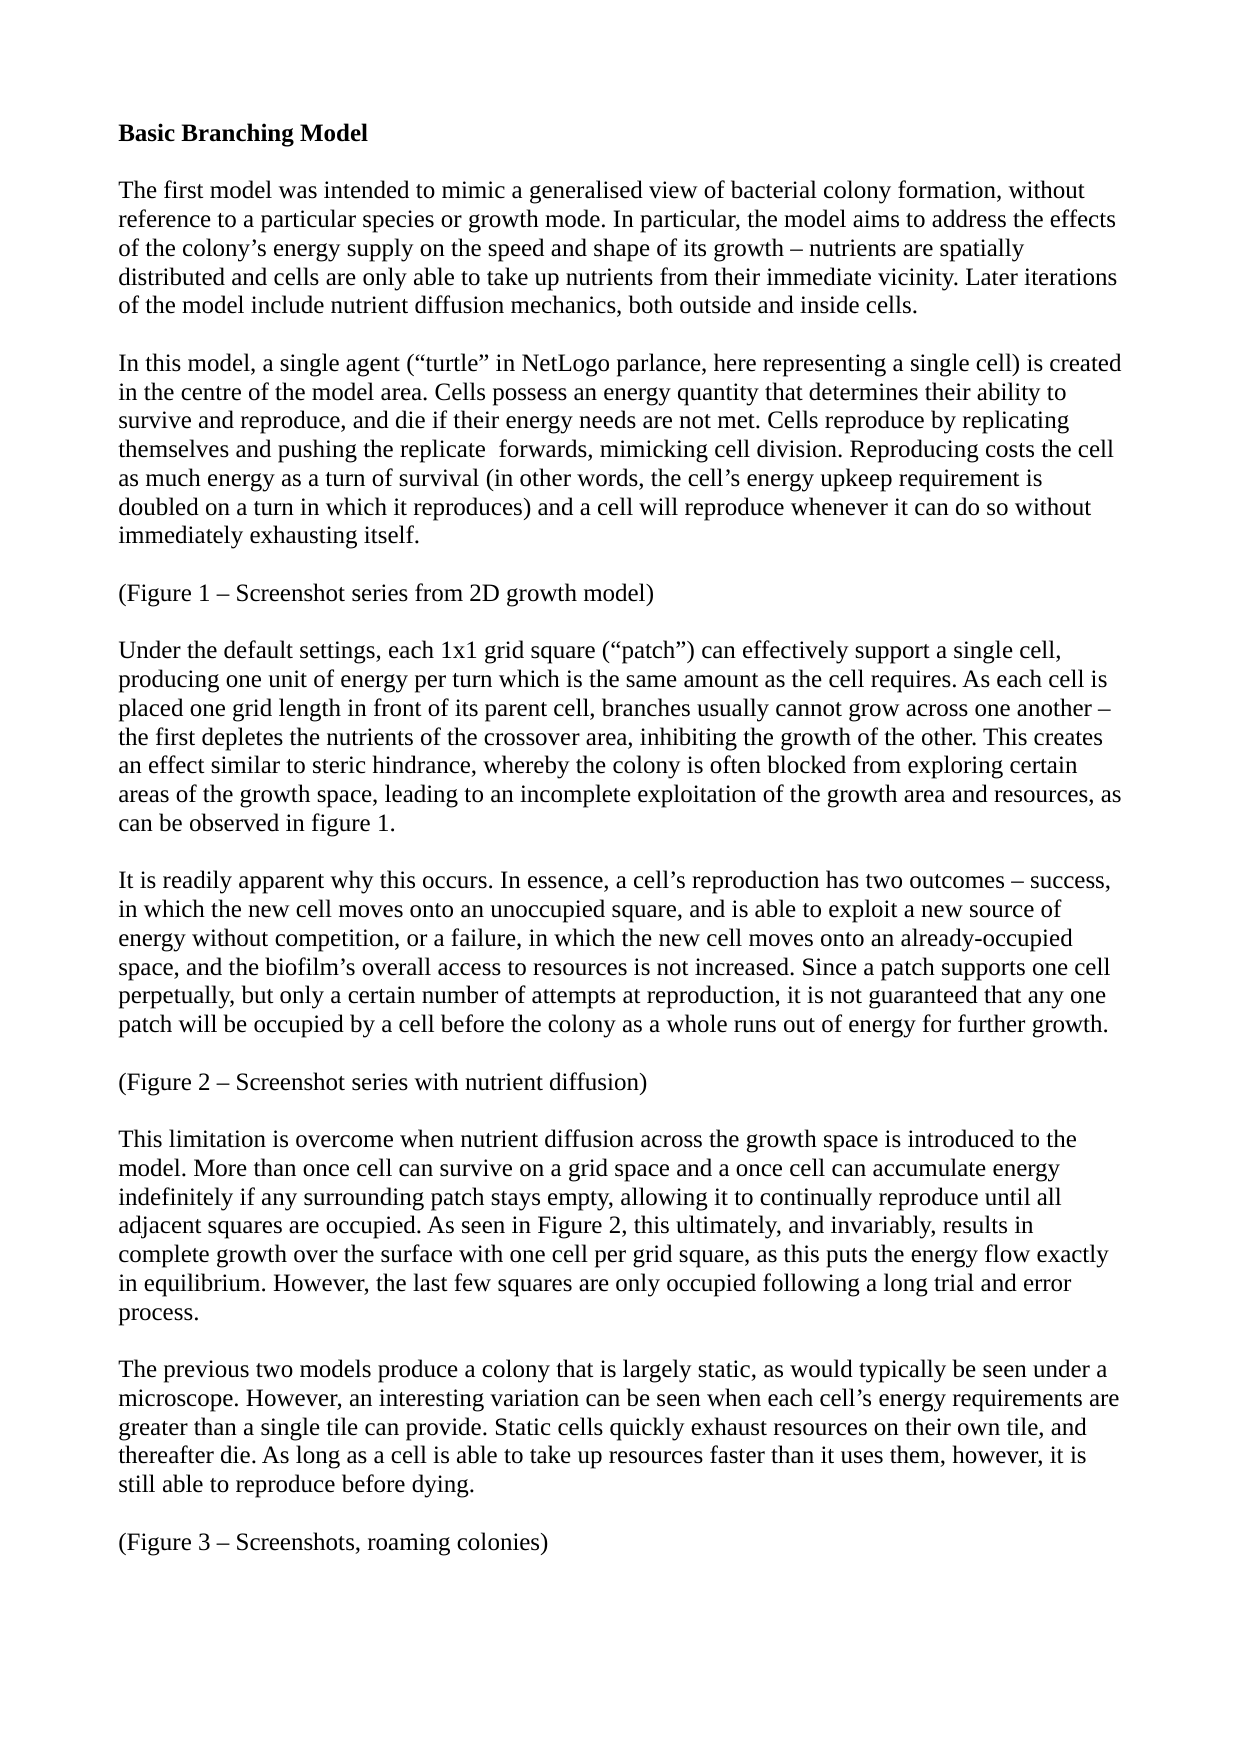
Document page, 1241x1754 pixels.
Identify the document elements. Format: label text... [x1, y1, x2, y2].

text (Figure 3 – Screenshots, roaming colonies) [118, 1527, 1122, 1556]
text The previous two models produce a colony that is largely static, as would typically be seen under a microscope. However, an interesting variation can be seen when each cell’s energy requirements are greater than a single tile can provide. Static cells quickly exhaust resources on their own tile, and thereafter die. As long as a cell is able to take up resources faster than it uses them, however, it is still able to reproduce before dying. [118, 1354, 1122, 1498]
text (Figure 1 – Screenshot series from 2D growth model) [118, 578, 1122, 607]
text Basic Branching Model [118, 118, 1122, 147]
text In this model, a single agent (“turtle” in NetLogo parlance, here representing a single cell) is created in the centre of the model area. Cells possess an energy quantity that determines their ability to survive and reproduce, and die if their energy needs are not met. Cells reproduce by replicating themselves and pushing the replicate forwards, mimicking cell division. Reproducing costs the cell as much energy as a turn of survival (in other words, the cell’s energy upkeep requirement is doubled on a turn in which it reproduces) and a cell will reproduce whenever it can do so without immediately exhausting itself. [118, 348, 1122, 549]
text It is readily apparent why this occurs. In essence, a cell’s reproduction has two outcomes – success, in which the new cell moves onto an unoccupied square, and is able to exploit a new source of energy without competition, or a failure, in which the new cell moves onto an already-occupied space, and the biofilm’s overall access to resources is not increased. Since a patch supports one cell perpetually, but only a certain number of attempts at reproduction, it is not guaranteed that any one patch will be occupied by a cell before the colony as a whole runs out of energy for further growth. [118, 866, 1122, 1038]
text This limitation is overcome when nutrient diffusion across the growth space is introduced to the model. More than once cell can survive on a grid space and a once cell can accumulate energy indefinitely if any surrounding patch stays empty, allowing it to continually reproduce until all adjacent squares are occupied. As seen in Figure 2, this ultimately, and invariably, results in complete growth over the surface with one cell per grid square, as this puts the energy flow exactly in equilibrium. However, the last few squares are only occupied following a long trial and error process. [118, 1124, 1122, 1326]
text (Figure 2 – Screenshot series with nutrient diffusion) [118, 1067, 1122, 1096]
text The first model was intended to mimic a generalised view of bacterial colony formation, without reference to a particular species or growth mode. In particular, the model aims to address the effects of the colony’s energy supply on the speed and shape of its growth – nutrients are spatially distributed and cells are only able to take up nutrients from their immediate vicinity. Later iterations of the model include nutrient diffusion mechanics, both outside and inside cells. [118, 176, 1122, 319]
text Under the default settings, each 1x1 grid square (“patch”) can effectively support a single cell, producing one unit of energy per turn which is the same amount as the cell requires. As each cell is placed one grid length in front of its parent cell, branches usually cannot grow across one another – the first depletes the nutrients of the crossover area, inhibiting the growth of the other. This creates an effect similar to steric hindrance, whereby the colony is often blocked from exploring certain areas of the growth space, leading to an incomplete exploitation of the growth area and resources, as can be observed in figure 1. [118, 636, 1122, 837]
